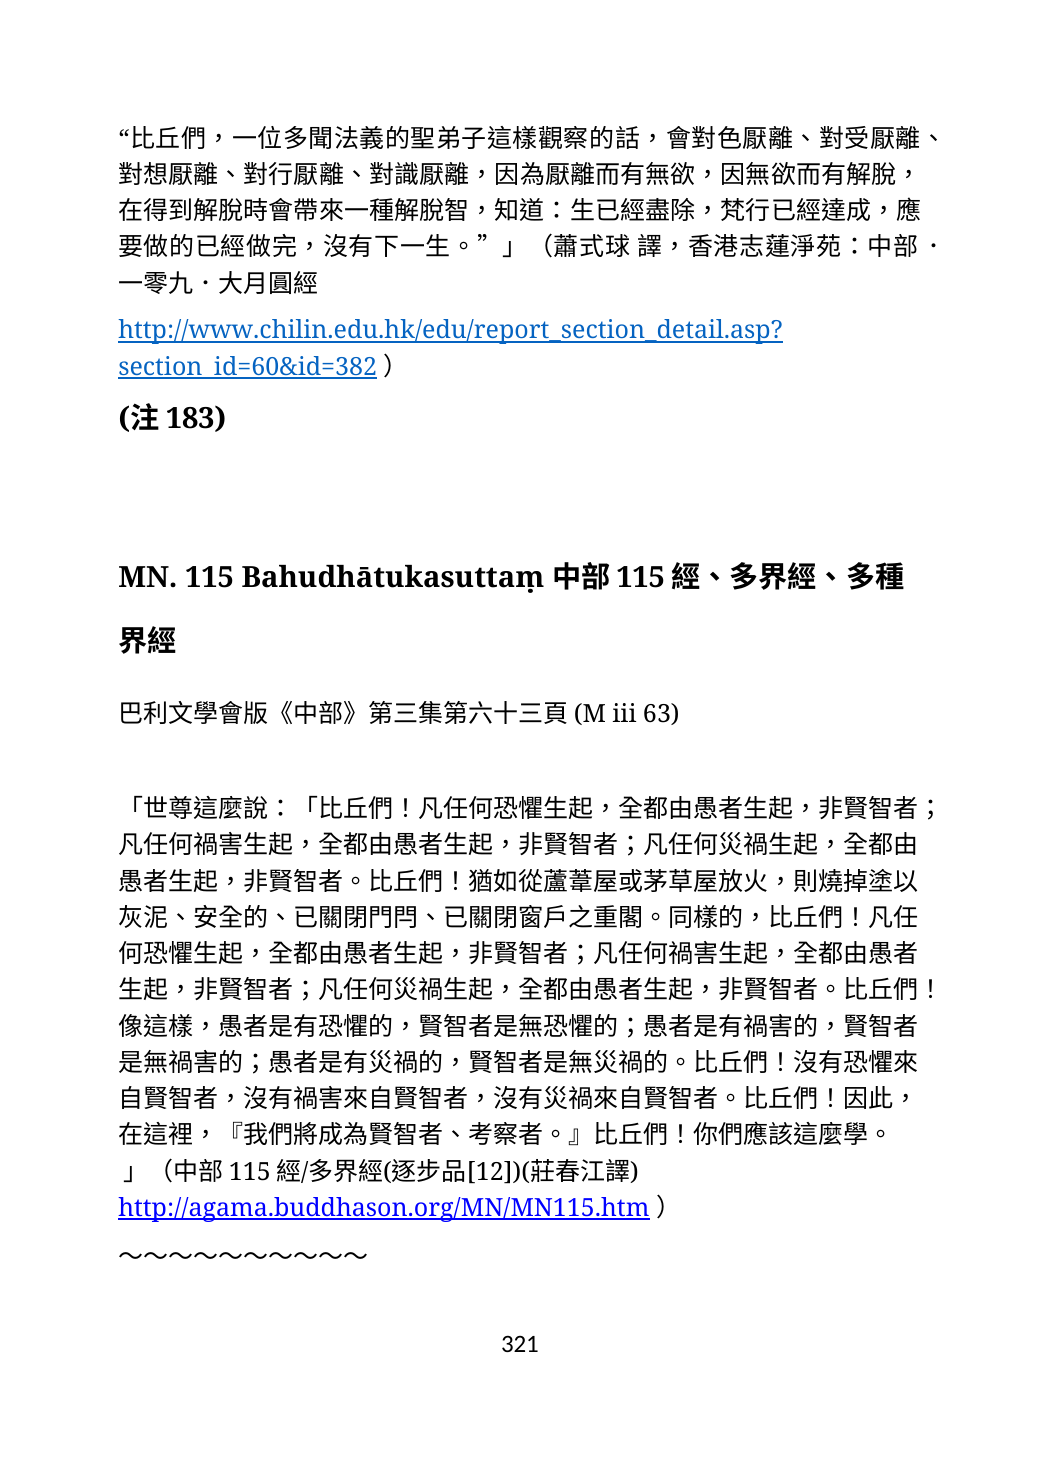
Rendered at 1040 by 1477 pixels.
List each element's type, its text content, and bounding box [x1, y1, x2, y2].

text http://www.chilin.edu.hk/edu/report_section_detail.asp?section_id=60&id=382 ） [118, 312, 921, 382]
subtitle MN. 115 Bahudhātukasuttaṃ 中部115經、多界經、多種界經 [118, 554, 921, 660]
text 「世尊這麼說：「比丘們！凡任何恐懼生起，全都由愚者生起，非賢智者；凡任何禍害生起，全都由愚者生起，非賢智者；凡任何災禍生起，全都由愚者生起，非賢智者。比丘們！猶如從蘆葦屋或茅草屋放火，則燒掉塗以灰泥、安全的、已關閉門閂、已關閉窗戶之重閣。同樣的，比丘們！凡任何恐懼生起，全都由愚者生起，非賢智者；凡任何禍害生起，全都由愚者生起，非賢智者；凡任何災禍生起，全都由愚者生起，非賢智者。比丘們！像這樣，愚者是有恐懼的，賢智者是無恐懼的；愚者是有禍害的，賢智者是無禍害的；愚者是有災禍的，賢智者是無災禍的。比丘們！沒有恐懼來自賢智者，沒有禍害來自賢智者，沒有災禍來自賢智者。比丘們！因此，在這裡，『我們將成為賢智者、考察者。』比丘們！你們應該這麼學。 」（中部115經/多界經(逐步品[12])(莊春江譯) http://agama.buddhason.org/MN/MN115.htm ） [118, 789, 921, 1224]
text 巴利文學會版《中部》第三集第六十三頁 (M iii 63) [118, 693, 921, 730]
text (注 183) [118, 395, 921, 437]
text “比丘們，一位多聞法義的聖弟子這樣觀察的話，會對色厭離、對受厭離、對想厭離、對行厭離、對識厭離，因為厭離而有無欲，因無欲而有解脫，在得到解脫時會帶來一種解脫智，知道：生已經盡除，梵行已經達成，應要做的已經做完，沒有下一生。”」（蕭式球 譯，香港志蓮淨苑：中部．一零九．大月圓經 [118, 118, 921, 299]
text ～～～～～～～～～～ [118, 1236, 921, 1272]
